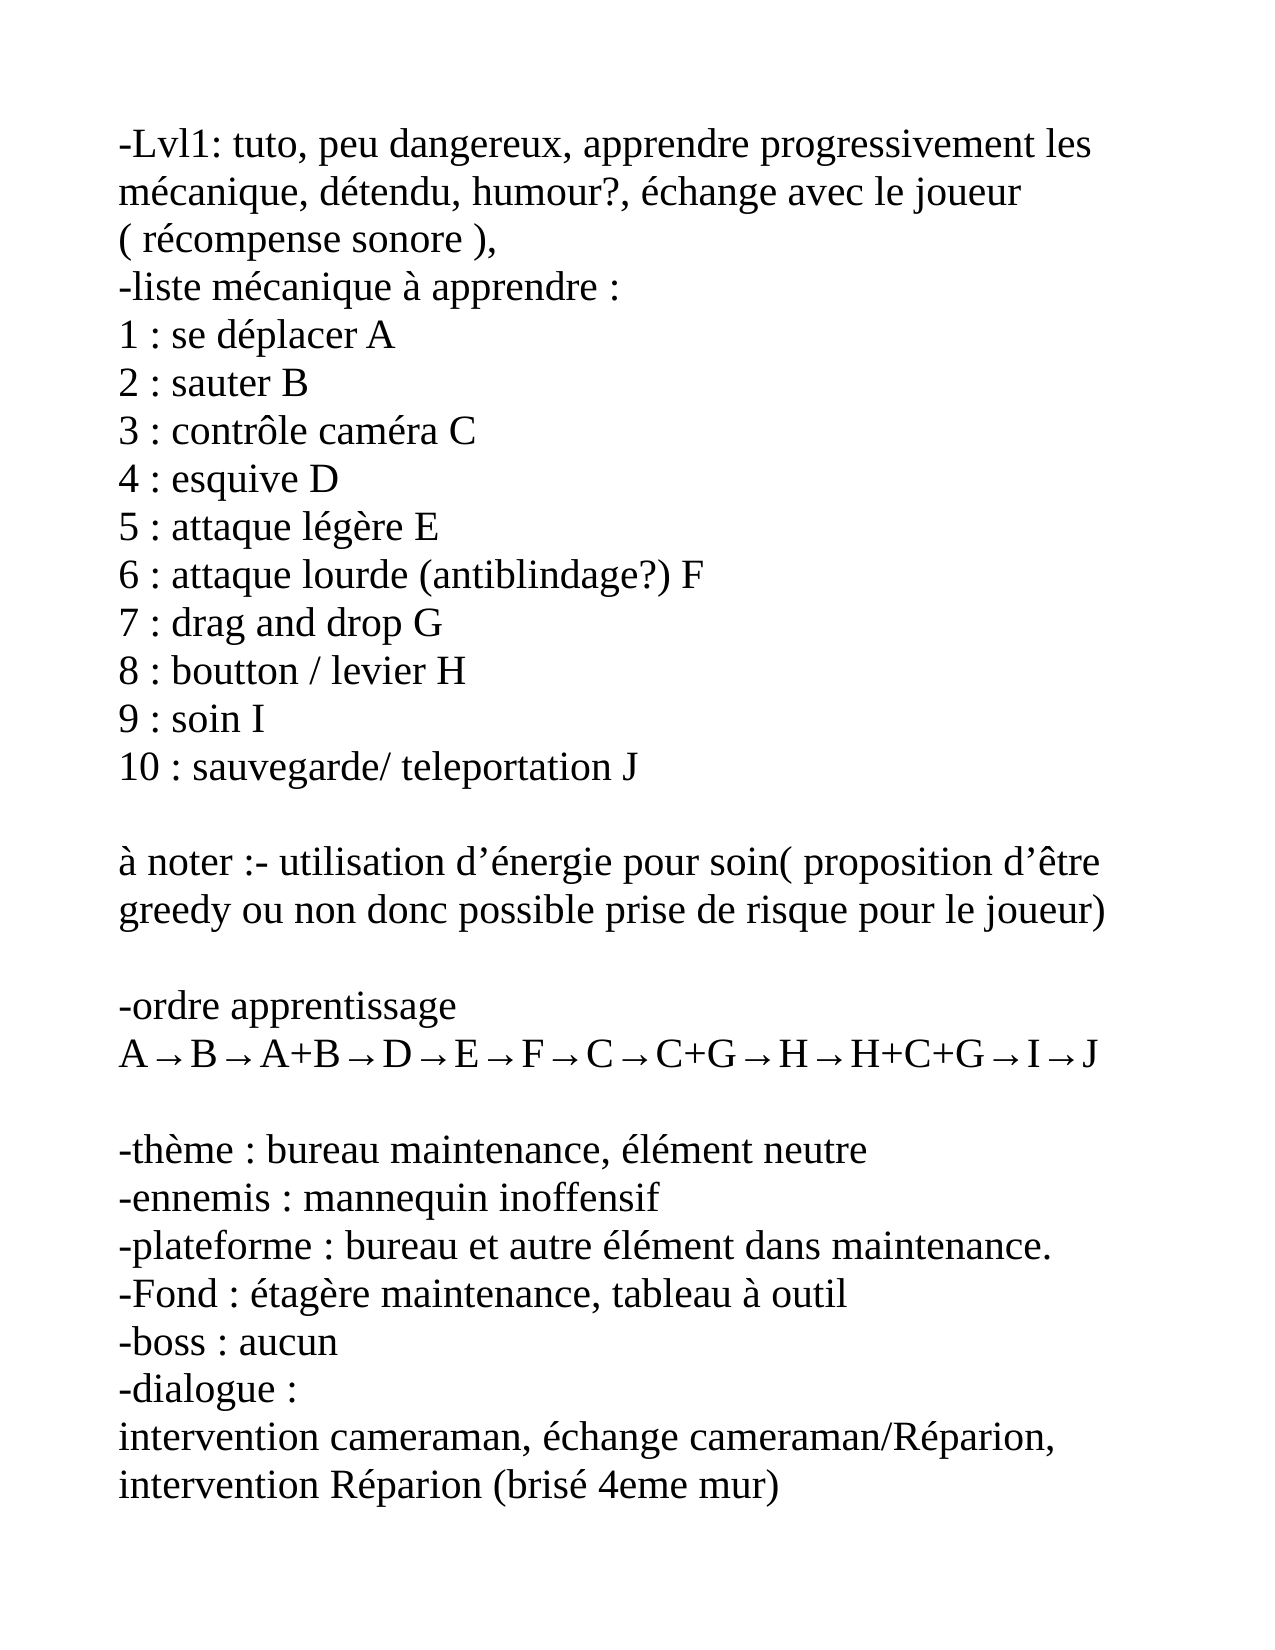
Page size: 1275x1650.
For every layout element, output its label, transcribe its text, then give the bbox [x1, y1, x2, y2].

text 6 : attaque lourde (antiblindage?) F [118, 549, 1157, 597]
text 8 : boutton / levier H [118, 645, 1157, 693]
text -liste mécanique à apprendre : [118, 262, 1157, 310]
text 3 : contrôle caméra C [118, 406, 1157, 453]
text -ordre apprentissage [118, 981, 1157, 1028]
text A→B→A+B→D→E→F→C→C+G→H→H+C+G→I→J [118, 1028, 1157, 1076]
text -plateforme : bureau et autre élément dans maintenance. [118, 1220, 1157, 1268]
text -ennemis : mannequin inoffensif [118, 1172, 1157, 1220]
text 9 : soin I [118, 693, 1157, 741]
text 2 : sauter B [118, 358, 1157, 406]
text -dialogue : [118, 1364, 1157, 1412]
text 5 : attaque légère E [118, 501, 1157, 549]
text 1 : se déplacer A [118, 310, 1157, 358]
text 10 : sauvegarde/ teleportation J [118, 741, 1157, 789]
text -Fond : étagère maintenance, tableau à outil [118, 1268, 1157, 1316]
text -boss : aucun [118, 1316, 1157, 1364]
text -thème : bureau maintenance, élément neutre [118, 1124, 1157, 1172]
text 7 : drag and drop G [118, 597, 1157, 645]
text à noter :- utilisation d’énergie pour soin( proposition d’être greedy ou non donc possible prise de risque pour le joueur) [118, 837, 1157, 933]
text -Lvl1: tuto, peu dangereux, apprendre progressivement les mécanique, détendu, humour?, échange avec le joueur ( récompense sonore ), [118, 118, 1157, 262]
text 4 : esquive D [118, 453, 1157, 501]
text intervention cameraman, échange cameraman/Réparion, intervention Réparion (brisé 4eme mur) [118, 1412, 1157, 1508]
